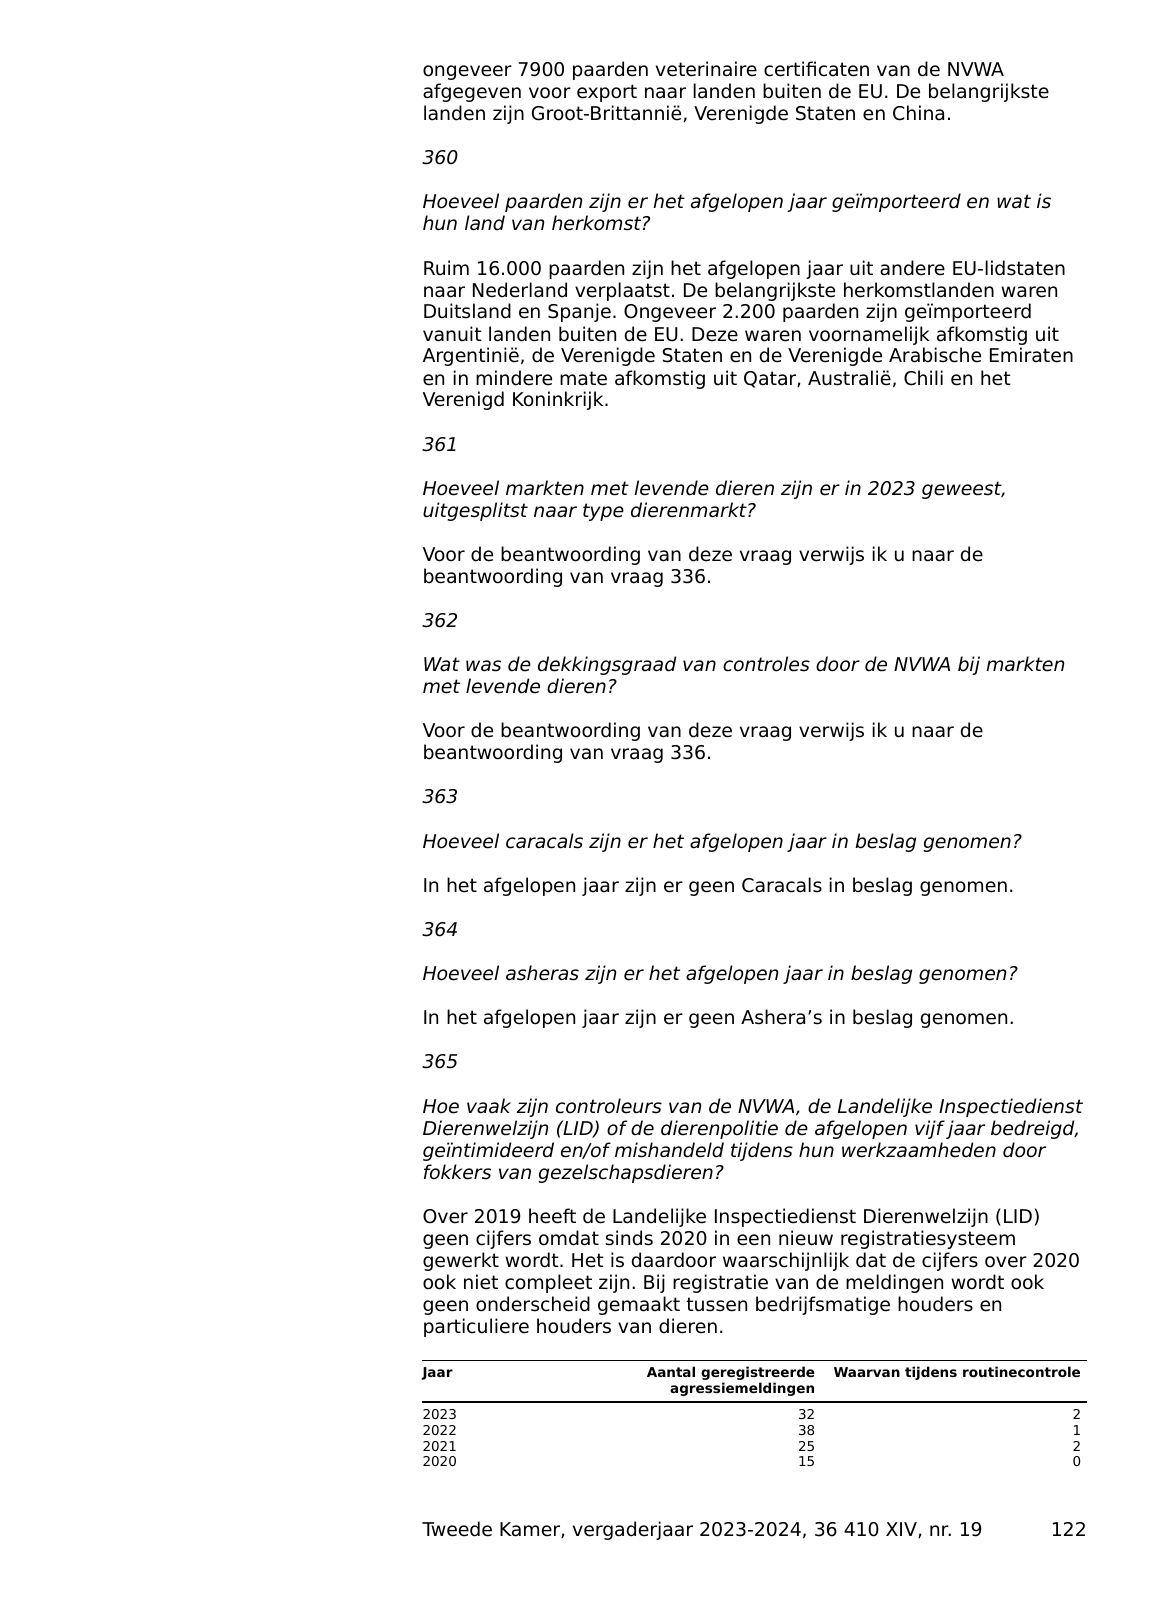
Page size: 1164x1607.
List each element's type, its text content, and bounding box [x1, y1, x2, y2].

table_cell 2 [821, 1403, 1087, 1423]
text Hoeveel paarden zijn er het afgelopen jaar geïmporteerd en wat is hun land van herkomst? [422, 191, 1087, 235]
table_header Aantal geregistreerde agressiemeldingen [555, 1361, 821, 1401]
table_cell 25 [555, 1439, 821, 1454]
text Ruim 16.000 paarden zijn het afgelopen jaar uit andere EU-lidstaten naar Nederland verplaatst. De belangrijkste herkomstlanden waren Duitsland en Spanje. Ongeveer 2.200 paarden zijn geïmporteerd vanuit landen buiten de EU. Deze waren voornamelijk afkomstig uit Argentinië, de Verenigde Staten en de Verenigde Arabische Emiraten en in mindere mate afkomstig uit Qatar, Australië, Chili en het Verenigd Koninkrijk. [422, 257, 1087, 411]
table_cell 0 [821, 1454, 1087, 1470]
subtitle 365 [422, 1051, 1087, 1073]
text Over 2019 heeft de Landelijke Inspectiedienst Dierenwelzijn (LID) geen cijfers omdat sinds 2020 in een nieuw registratiesysteem gewerkt wordt. Het is daardoor waarschijnlijk dat de cijfers over 2020 ook niet compleet zijn. Bij registratie van de meldingen wordt ook geen onderscheid gemaakt tussen bedrijfsmatige houders en particuliere houders van dieren. [422, 1206, 1087, 1338]
subtitle 363 [422, 786, 1087, 808]
table_header Waarvan tijdens routinecontrole [821, 1361, 1087, 1401]
subtitle 360 [422, 147, 1087, 169]
table_cell 2022 [422, 1423, 555, 1438]
text Hoeveel caracals zijn er het afgelopen jaar in beslag genomen? [422, 831, 1087, 853]
subtitle 361 [422, 433, 1087, 456]
table_cell 15 [555, 1454, 821, 1470]
table_cell 32 [555, 1403, 821, 1423]
text Voor de beantwoording van deze vraag verwijs ik u naar de beantwoording van vraag 336. [422, 720, 1087, 764]
text Hoeveel markten met levende dieren zijn er in 2023 geweest, uitgesplitst naar type dierenmarkt? [422, 478, 1087, 522]
table_cell 1 [821, 1423, 1087, 1438]
table_cell 2023 [422, 1403, 555, 1423]
text Hoe vaak zijn controleurs van de NVWA, de Landelijke Inspectiedienst Dierenwelzijn (LID) of de dierenpolitie de afgelopen vijf jaar bedreigd, geïntimideerd en/of mishandeld tijdens hun werkzaamheden door fokkers van gezelschapsdieren? [422, 1096, 1087, 1183]
text Voor de beantwoording van deze vraag verwijs ik u naar de beantwoording van vraag 336. [422, 544, 1087, 588]
subtitle 364 [422, 919, 1087, 941]
table_cell 2021 [422, 1439, 555, 1454]
table_cell 38 [555, 1423, 821, 1438]
text In het afgelopen jaar zijn er geen Ashera’s in beslag genomen. [422, 1007, 1087, 1029]
table_header Jaar [422, 1361, 555, 1401]
table_cell 2020 [422, 1454, 555, 1470]
text Wat was de dekkingsgraad van controles door de NVWA bij markten met levende dieren? [422, 654, 1087, 698]
subtitle 362 [422, 610, 1087, 632]
text In het afgelopen jaar zijn er geen Caracals in beslag genomen. [422, 875, 1087, 897]
table_cell 2 [821, 1439, 1087, 1454]
text Hoeveel asheras zijn er het afgelopen jaar in beslag genomen? [422, 963, 1087, 985]
text ongeveer 7900 paarden veterinaire certificaten van de NVWA afgegeven voor export naar landen buiten de EU. De belangrijkste landen zijn Groot-Brittannië, Verenigde Staten en China. [422, 59, 1087, 125]
